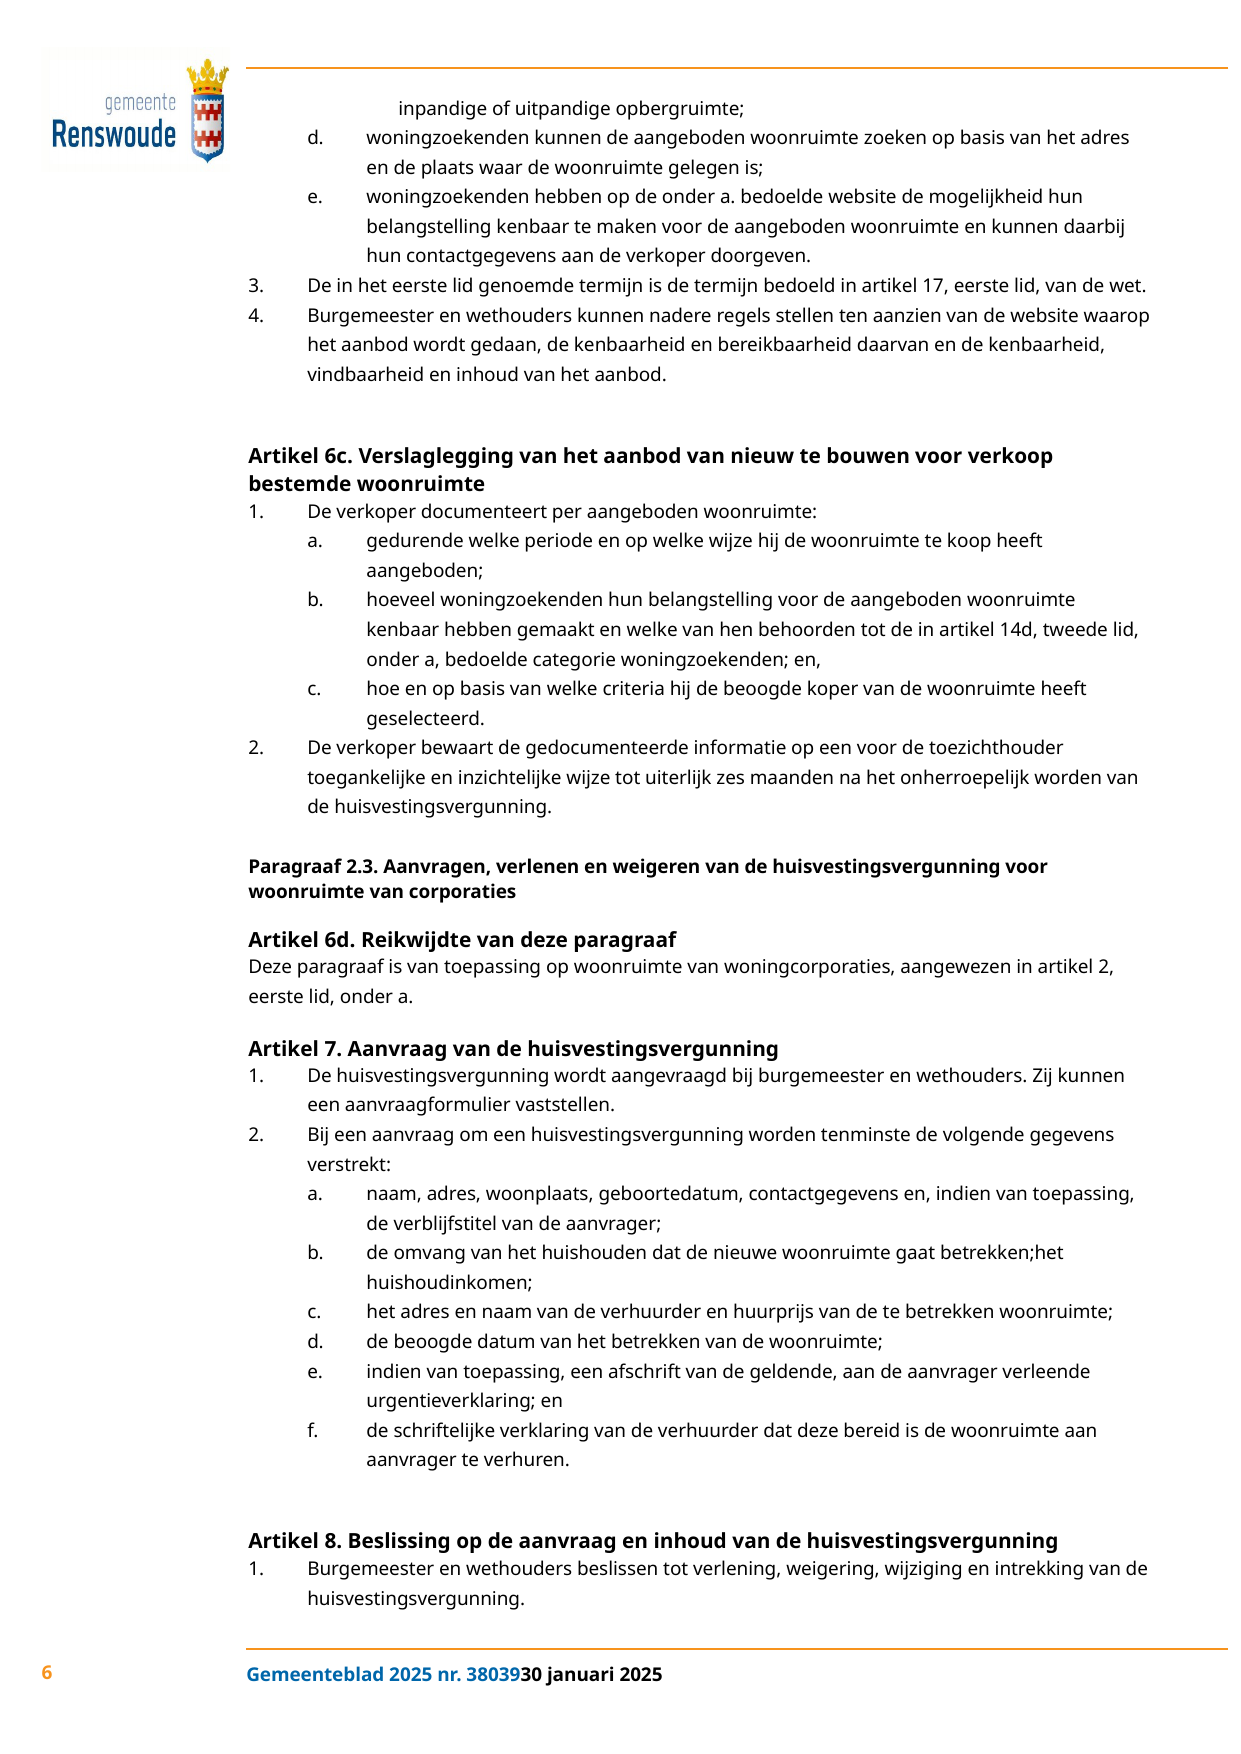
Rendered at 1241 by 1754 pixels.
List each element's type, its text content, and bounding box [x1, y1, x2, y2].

text Paragraaf 2.3. Aanvragen, verlenen en weigeren van de huisvestingsvergunning voor woonruimte van corporaties [248, 853, 1152, 904]
list De in het eerste lid genoemde termijn is de termijn bedoeld in artikel 17, eerste lid, van de wet. [248, 272, 1152, 298]
list De verkoper bewaart de gedocumenteerde informatie op een voor de toezichthouder toegankelijke en inzichtelijke wijze tot uiterlijk zes maanden na het onherroepelijk worden van de huisvestingsvergunning. [248, 734, 1152, 819]
text Artikel 8. Beslissing op de aanvraag en inhoud van de huisvestingsvergunning [248, 1527, 1152, 1555]
list de schriftelijke verklaring van de verhuurder dat deze bereid is de woonruimte aan aanvrager te verhuren. [307, 1417, 1152, 1472]
text Deze paragraaf is van toepassing op woonruimte van woningcorporaties, aangewezen in artikel 2, eerste lid, onder a. [248, 954, 1152, 1009]
list woningzoekenden kunnen de aangeboden woonruimte zoeken op basis van het adres en de plaats waar de woonruimte gelegen is; [307, 124, 1152, 180]
list inpandige of uitpandige opbergruimte; [361, 95, 1152, 121]
list Burgemeester en wethouders beslissen tot verlening, weigering, wijziging en intrekking van de huisvestingsvergunning. [248, 1555, 1152, 1610]
list Bij een aanvraag om een huisvestingsvergunning worden tenminste de volgende gegevens verstrekt: [248, 1121, 1152, 1177]
list Burgemeester en wethouders kunnen nadere regels stellen ten aanzien van de website waarop het aanbod wordt gedaan, de kenbaarheid en bereikbaarheid daarvan en de kenbaarheid, vindbaarheid en inhoud van het aanbod. [248, 302, 1152, 387]
list indien van toepassing, een afschrift van de geldende, aan de aanvrager verleende urgentieverklaring; en [307, 1358, 1152, 1413]
text Artikel 6d. Reikwijdte van deze paragraaf [248, 925, 1152, 954]
picture [41, 47, 231, 172]
list de beoogde datum van het betrekken van de woonruimte; [307, 1328, 1152, 1354]
list De verkoper documenteert per aangeboden woonruimte: [248, 498, 1152, 524]
list gedurende welke periode en op welke wijze hij de woonruimte te koop heeft aangeboden; [307, 527, 1152, 583]
list hoe en op basis van welke criteria hij de beoogde koper van de woonruimte heeft geselecteerd. [307, 675, 1152, 731]
text Artikel 7. Aanvraag van de huisvestingsvergunning [248, 1034, 1152, 1062]
list hoeveel woningzoekenden hun belangstelling voor de aangeboden woonruimte kenbaar hebben gemaakt en welke van hen behoorden tot de in artikel 14d, tweede lid, onder a, bedoelde categorie woningzoekenden; en, [307, 587, 1152, 672]
list het adres en naam van de verhuurder en huurprijs van de te betrekken woonruimte; [307, 1299, 1152, 1324]
list De huisvestingsvergunning wordt aangevraagd bij burgemeester en wethouders. Zij kunnen een aanvraagformulier vaststellen. [248, 1062, 1152, 1117]
list woningzoekenden hebben op de onder a. bedoelde website de mogelijkheid hun belangstelling kenbaar te maken voor de aangeboden woonruimte en kunnen daarbij hun contactgegevens aan de verkoper doorgeven. [307, 183, 1152, 268]
list de omvang van het huishouden dat de nieuwe woonruimte gaat betrekken;het huishoudinkomen; [307, 1239, 1152, 1295]
list naam, adres, woonplaats, geboortedatum, contactgegevens en, indien van toepassing, de verblijfstitel van de aanvrager; [307, 1180, 1152, 1236]
text Artikel 6c. Verslaglegging van het aanbod van nieuw te bouwen voor verkoop bestemde woonruimte [248, 441, 1152, 498]
